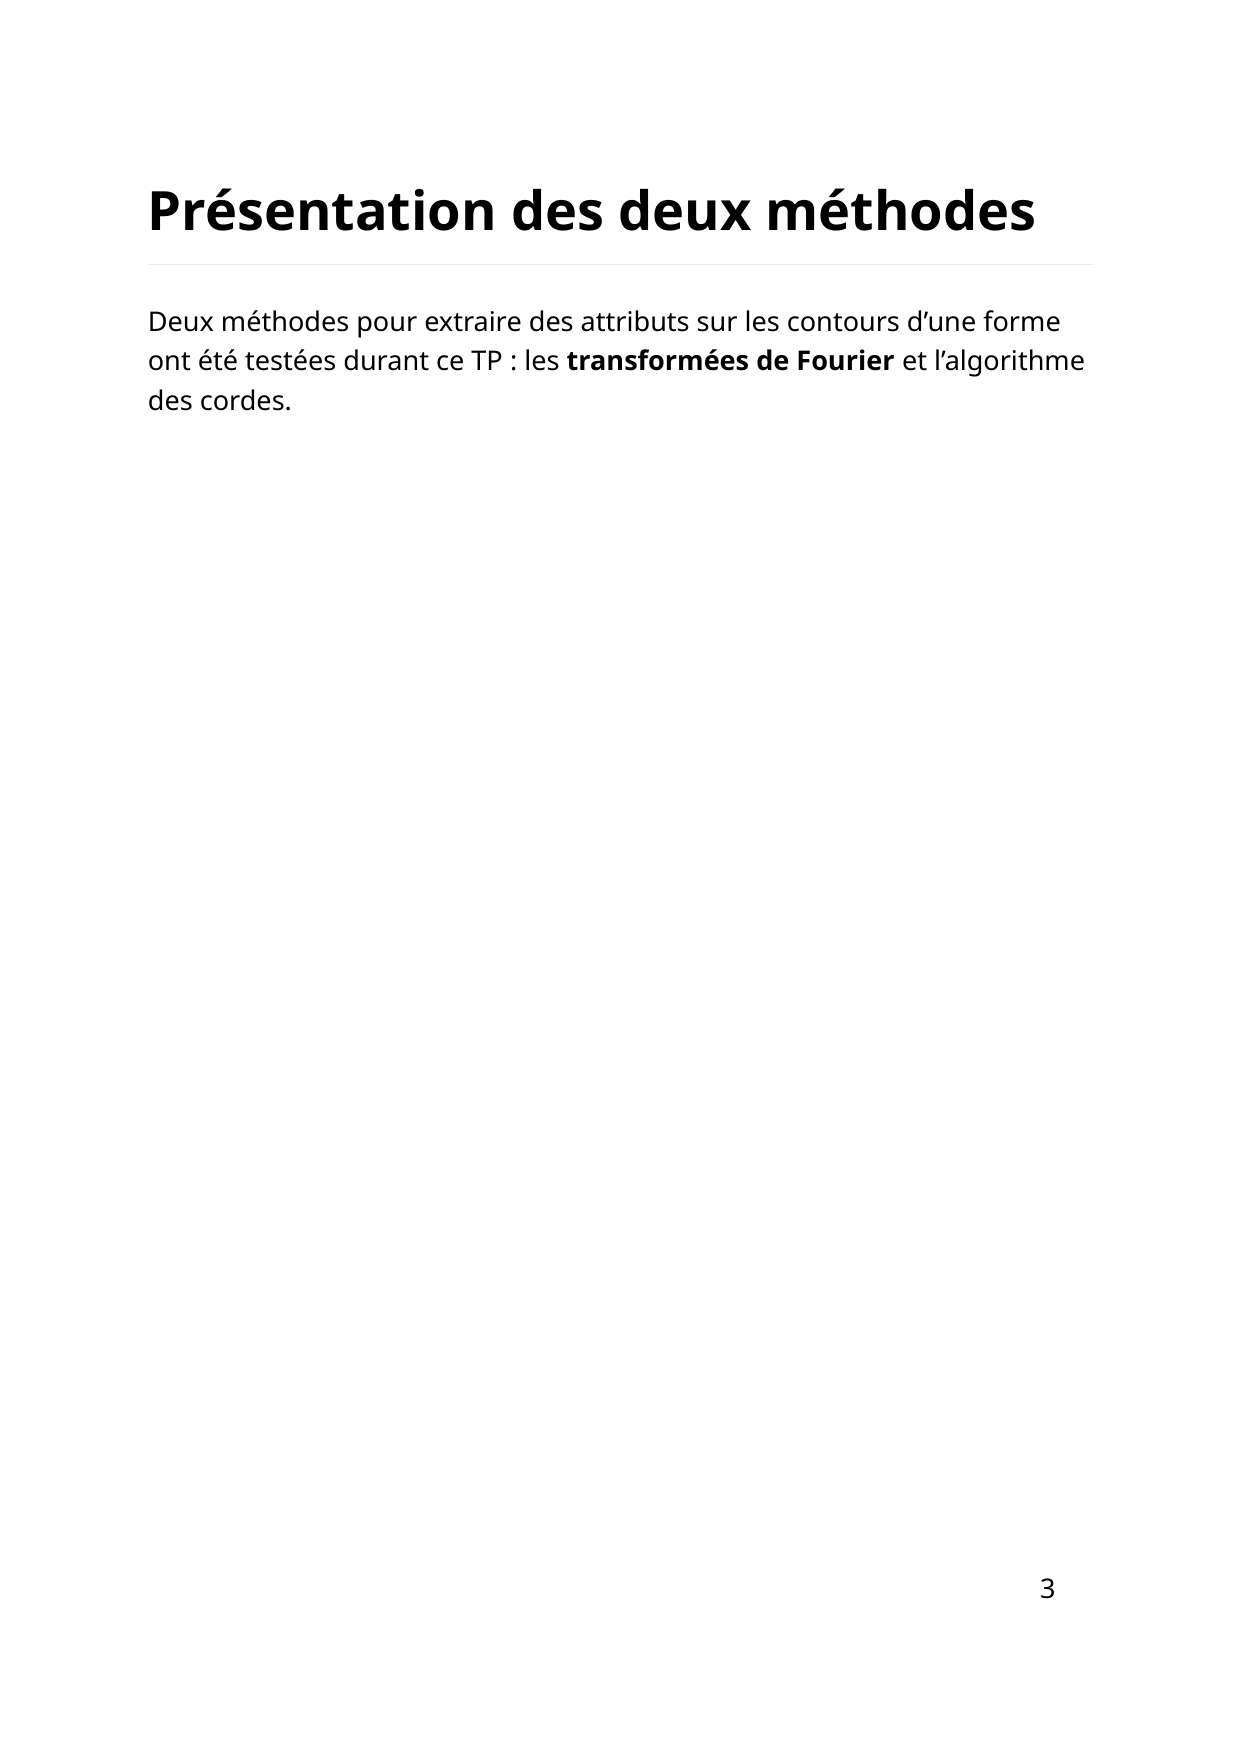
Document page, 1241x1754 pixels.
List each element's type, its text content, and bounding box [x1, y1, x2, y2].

text Deux méthodes pour extraire des attributs sur les contours d’une forme ont été testées durant ce TP : les transformées de Fourier et l’algorithme des cordes. [148, 302, 1093, 418]
subtitle Présentation des deux méthodes [148, 173, 1093, 264]
